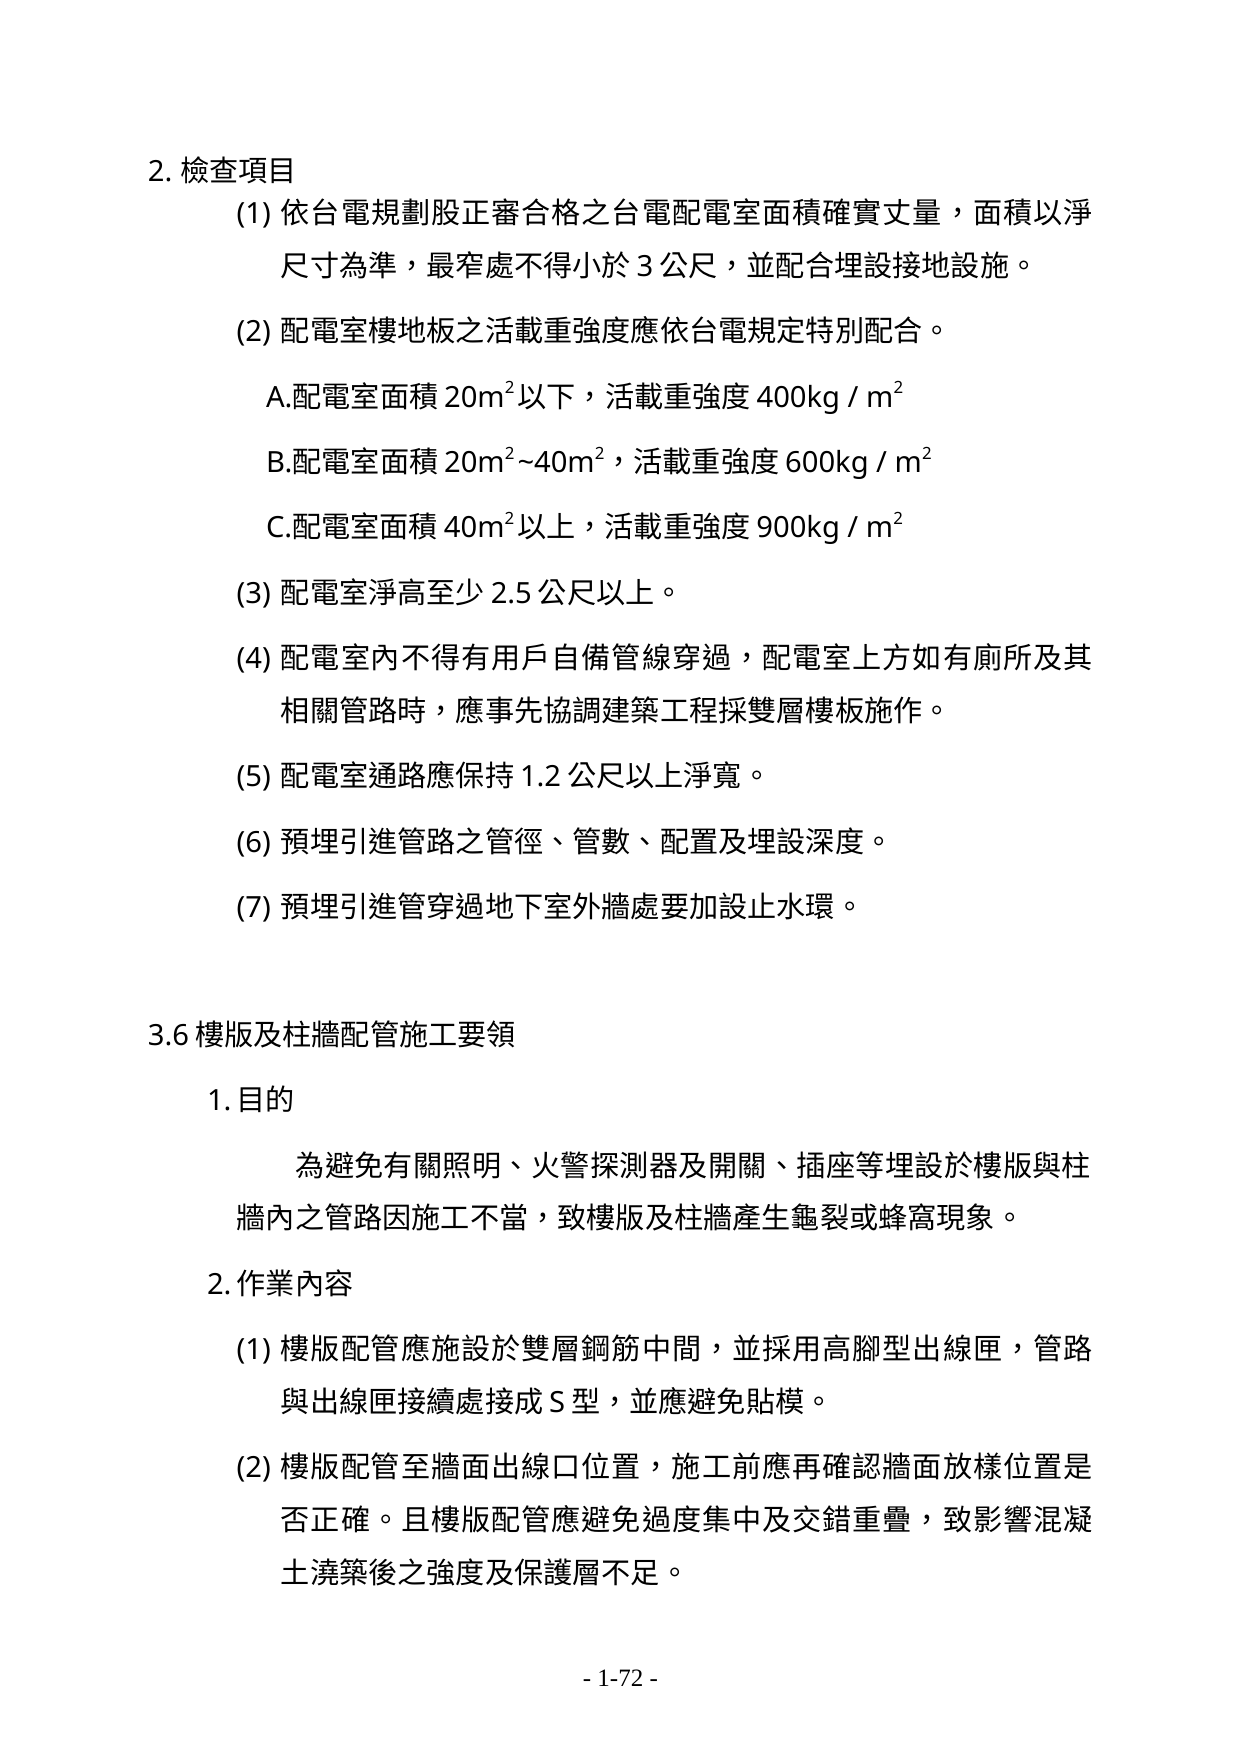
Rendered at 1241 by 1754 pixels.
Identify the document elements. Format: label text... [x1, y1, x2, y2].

text (3) 配電室淨高至少2.5公尺以上。 [236, 569, 1092, 612]
text 為避免有關照明、火警探測器及開關、插座等埋設於樓版與柱牆內之管路因施工不當，致樓版及柱牆產生龜裂或蜂窩現象。 [236, 1142, 1092, 1237]
text (7) 預埋引進管穿過地下室外牆處要加設止水環。 [236, 884, 1092, 926]
subtitle 1. 目的 [207, 1077, 1092, 1119]
text (1) 依台電規劃股正審合格之台電配電室面積確實丈量，面積以淨尺寸為準，最窄處不得小於3公尺，並配合埋設接地設施。 [236, 189, 1092, 285]
text (1) 樓版配管應施設於雙層鋼筋中間，並採用高腳型出線匣，管路與出線匣接續處接成S型，並應避免貼模。 [236, 1326, 1092, 1421]
text B.配電室面積20m2 ~40m2，活載重強度600kg / m2 [266, 438, 1092, 481]
subtitle 3.6樓版及柱牆配管施工要領 [148, 1011, 1092, 1054]
subtitle 2. 作業內容 [207, 1260, 1092, 1303]
text (2) 配電室樓地板之活載重強度應依台電規定特別配合。 [236, 308, 1092, 350]
text C.配電室面積40m2 以上，活載重強度900kg / m2 [266, 504, 1092, 546]
text (2) 樓版配管至牆面出線口位置，施工前應再確認牆面放樣位置是否正確。且樓版配管應避免過度集中及交錯重疊，致影響混凝土澆築後之強度及保護層不足。 [236, 1444, 1092, 1592]
text (6) 預埋引進管路之管徑、管數、配置及埋設深度。 [236, 818, 1092, 861]
text (4) 配電室內不得有用戶自備管線穿過，配電室上方如有廁所及其相關管路時，應事先協調建築工程採雙層樓板施作。 [236, 635, 1092, 730]
text 2. 檢查項目 [148, 148, 1092, 189]
text A.配電室面積20m2 以下，活載重強度400kg / m2 [266, 373, 1092, 416]
text (5) 配電室通路應保持1.2公尺以上淨寬。 [236, 753, 1092, 795]
